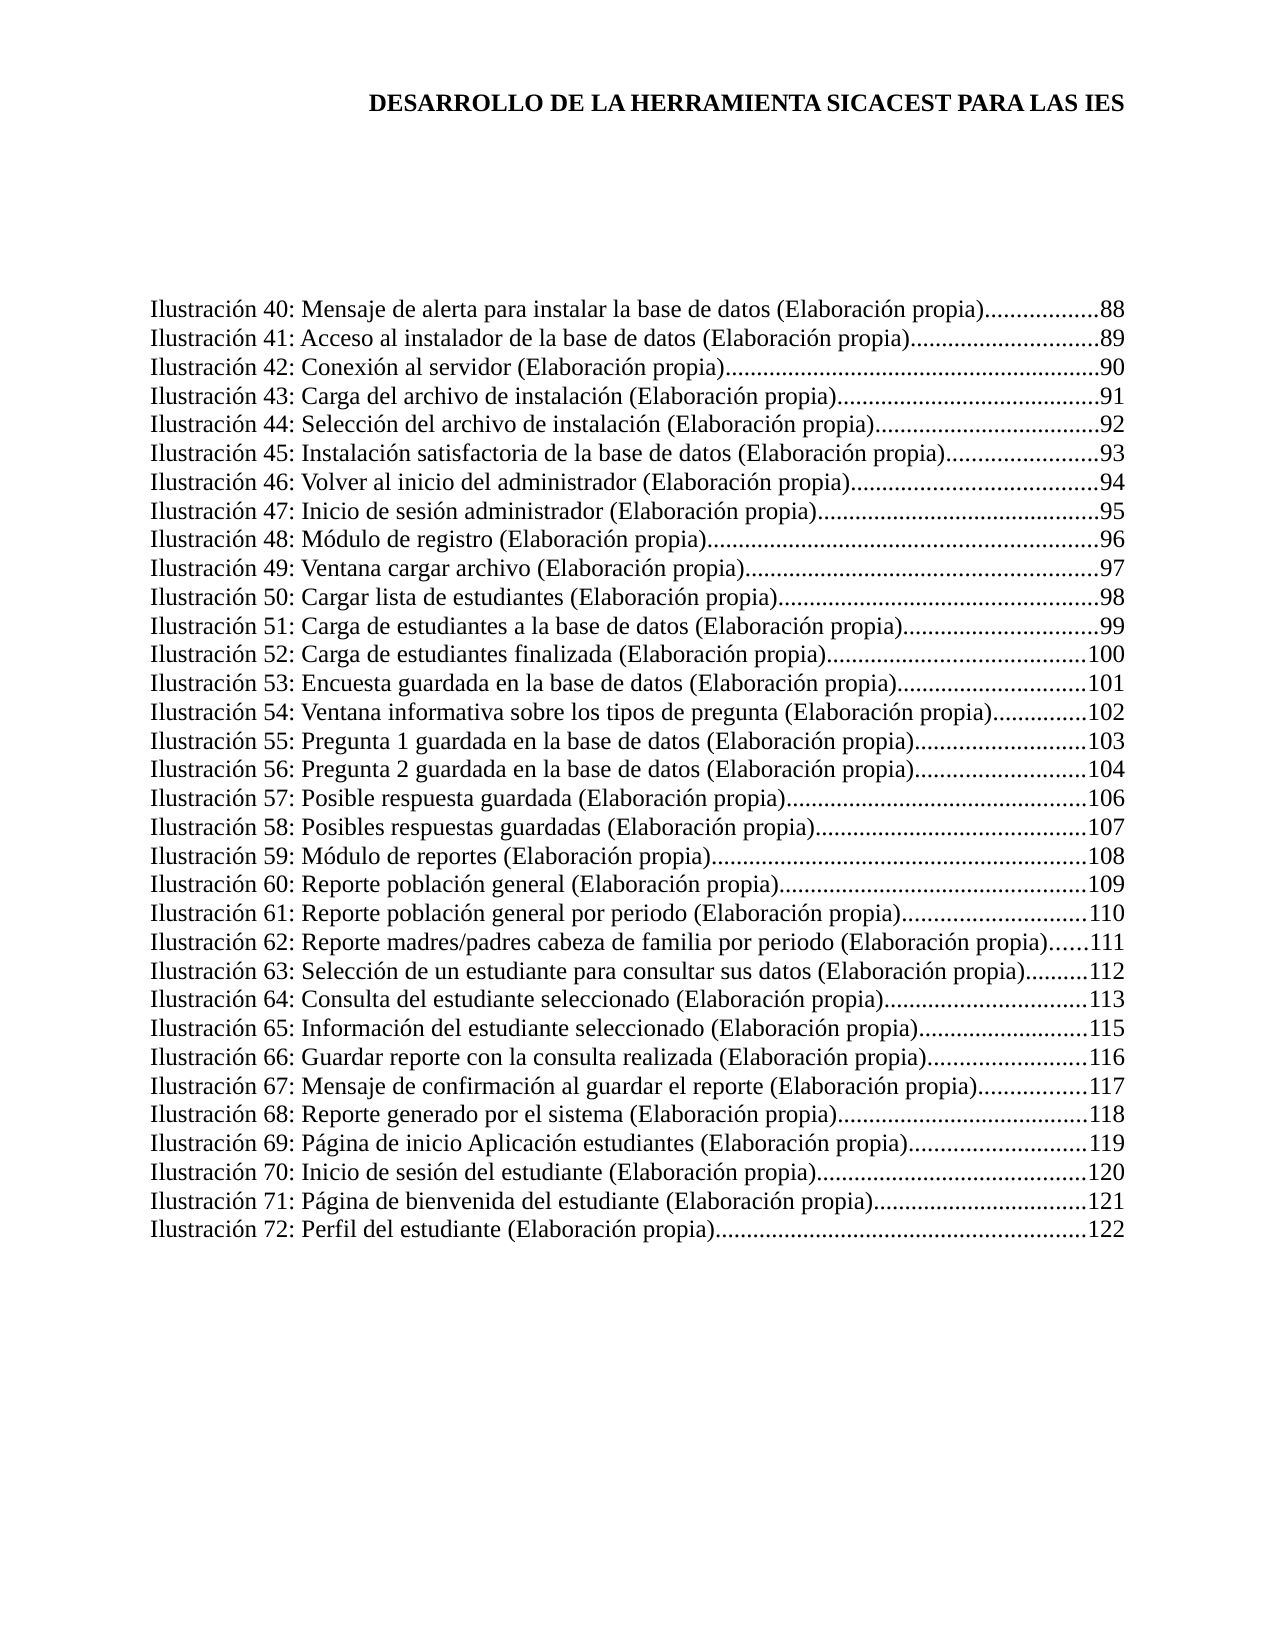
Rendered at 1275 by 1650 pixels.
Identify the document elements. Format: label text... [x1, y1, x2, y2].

text Ilustración 42: Conexión al servidor (Elaboración propia) 90 [150, 352, 1125, 381]
text Ilustración 41: Acceso al instalador de la base de datos (Elaboración propia) 89 [150, 323, 1125, 352]
text Ilustración 44: Selección del archivo de instalación (Elaboración propia) 92 [150, 409, 1125, 438]
text Ilustración 49: Ventana cargar archivo (Elaboración propia) 97 [150, 553, 1125, 582]
text Ilustración 63: Selección de un estudiante para consultar sus datos (Elaboración propia) 112 [150, 956, 1125, 984]
text Ilustración 47: Inicio de sesión administrador (Elaboración propia) 95 [150, 496, 1125, 524]
text Ilustración 57: Posible respuesta guardada (Elaboración propia) 106 [150, 783, 1125, 812]
text Ilustración 40: Mensaje de alerta para instalar la base de datos (Elaboración propia) 88 [150, 294, 1125, 323]
text Ilustración 46: Volver al inicio del administrador (Elaboración propia) 94 [150, 467, 1125, 496]
text Ilustración 59: Módulo de reportes (Elaboración propia) 108 [150, 841, 1125, 869]
text Ilustración 69: Página de inicio Aplicación estudiantes (Elaboración propia) 119 [150, 1128, 1125, 1157]
text Ilustración 64: Consulta del estudiante seleccionado (Elaboración propia) 113 [150, 984, 1125, 1013]
text Ilustración 60: Reporte población general (Elaboración propia) 109 [150, 869, 1125, 898]
text Ilustración 55: Pregunta 1 guardada en la base de datos (Elaboración propia) 103 [150, 726, 1125, 754]
text Ilustración 71: Página de bienvenida del estudiante (Elaboración propia) 121 [150, 1186, 1125, 1214]
text Ilustración 56: Pregunta 2 guardada en la base de datos (Elaboración propia) 104 [150, 754, 1125, 783]
text Ilustración 48: Módulo de registro (Elaboración propia) 96 [150, 524, 1125, 553]
text Ilustración 65: Información del estudiante seleccionado (Elaboración propia) 115 [150, 1013, 1125, 1042]
text Ilustración 54: Ventana informativa sobre los tipos de pregunta (Elaboración propia) 102 [150, 697, 1125, 726]
text Ilustración 51: Carga de estudiantes a la base de datos (Elaboración propia) 99 [150, 611, 1125, 639]
text Ilustración 50: Cargar lista de estudiantes (Elaboración propia) 98 [150, 582, 1125, 611]
text Ilustración 52: Carga de estudiantes finalizada (Elaboración propia) 100 [150, 639, 1125, 668]
text Ilustración 72: Perfil del estudiante (Elaboración propia) 122 [150, 1214, 1125, 1243]
text Ilustración 62: Reporte madres/padres cabeza de familia por periodo (Elaboración propia) 111 [150, 927, 1125, 956]
text Ilustración 66: Guardar reporte con la consulta realizada (Elaboración propia) 116 [150, 1042, 1125, 1071]
text Ilustración 45: Instalación satisfactoria de la base de datos (Elaboración propia) 93 [150, 438, 1125, 467]
text Ilustración 70: Inicio de sesión del estudiante (Elaboración propia) 120 [150, 1157, 1125, 1186]
text Ilustración 53: Encuesta guardada en la base de datos (Elaboración propia) 101 [150, 668, 1125, 697]
text Ilustración 67: Mensaje de confirmación al guardar el reporte (Elaboración propia) 117 [150, 1071, 1125, 1099]
text Ilustración 43: Carga del archivo de instalación (Elaboración propia) 91 [150, 381, 1125, 409]
text Ilustración 61: Reporte población general por periodo (Elaboración propia) 110 [150, 898, 1125, 927]
text Ilustración 68: Reporte generado por el sistema (Elaboración propia) 118 [150, 1099, 1125, 1128]
text Ilustración 58: Posibles respuestas guardadas (Elaboración propia) 107 [150, 812, 1125, 841]
